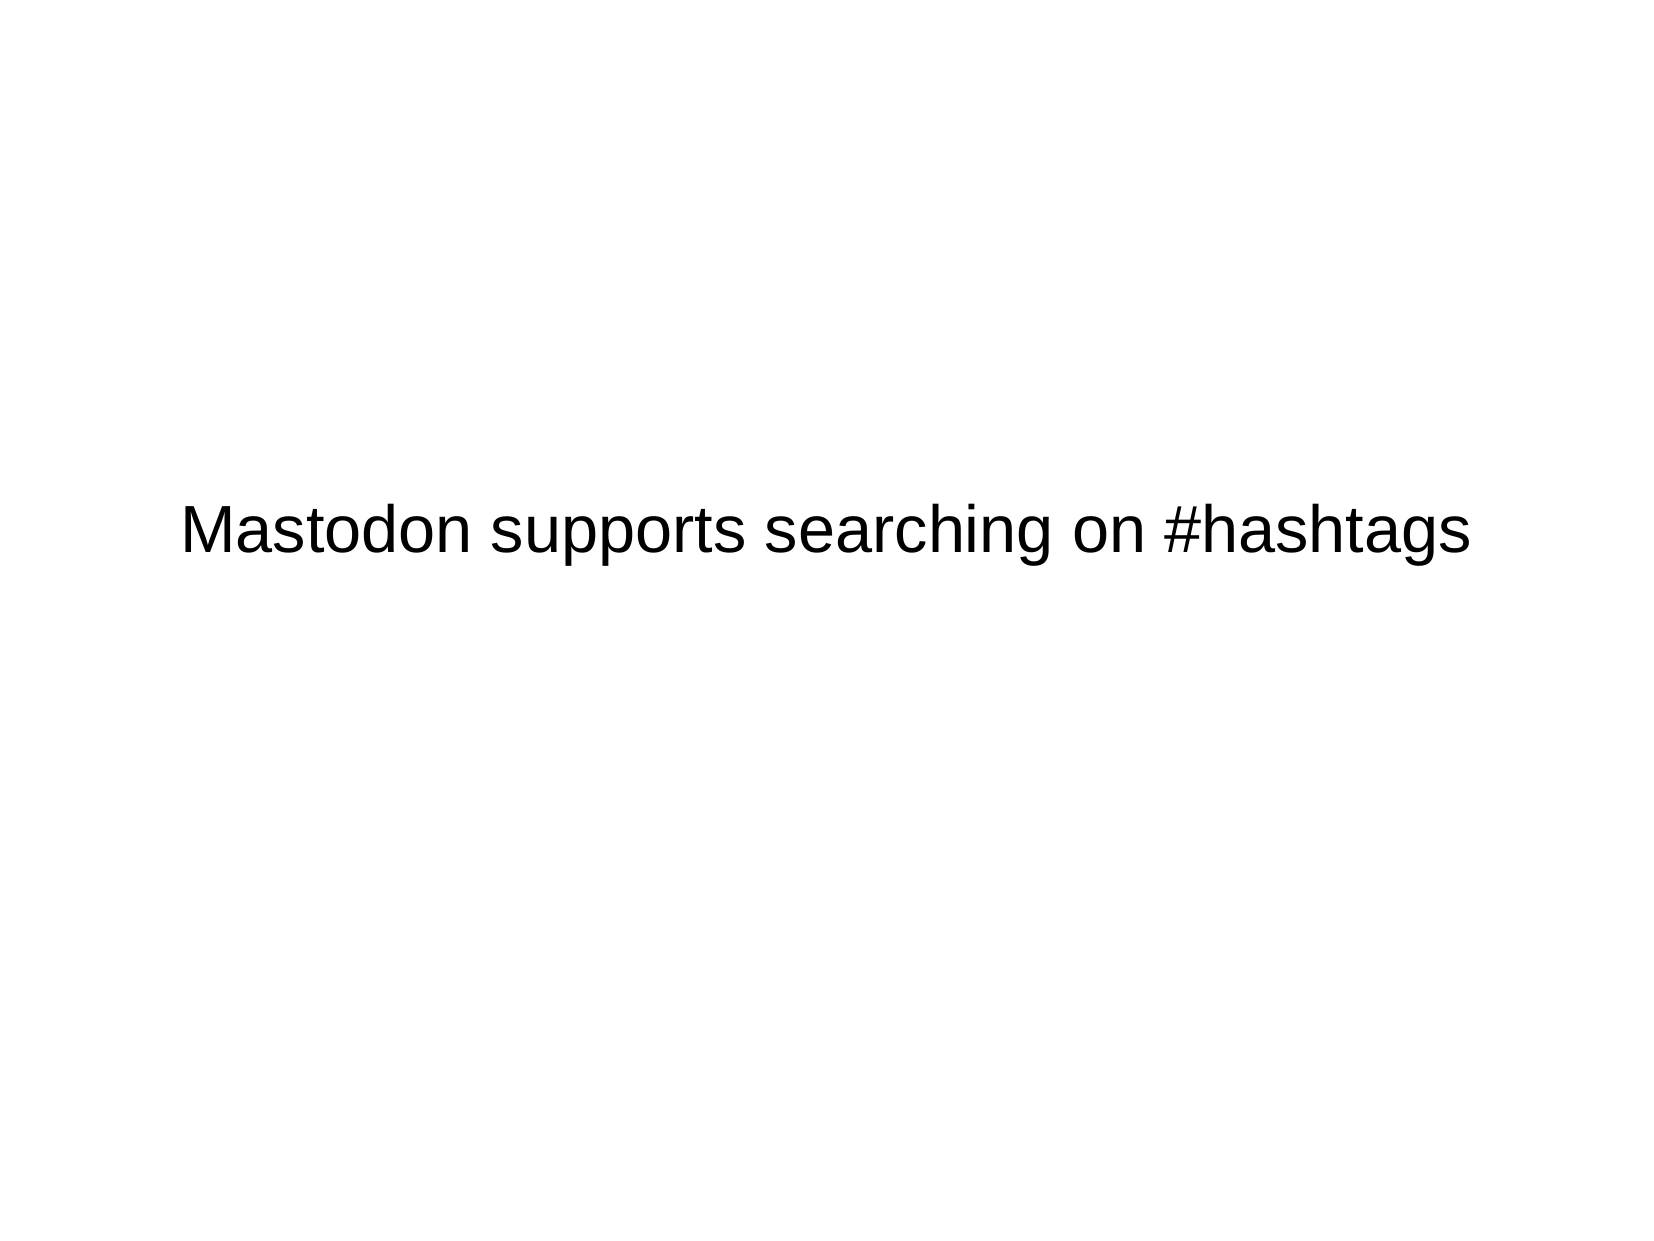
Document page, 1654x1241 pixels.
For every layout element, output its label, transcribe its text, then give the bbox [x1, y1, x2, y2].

subtitle Mastodon supports searching on #hashtags [82, 49, 1571, 1010]
